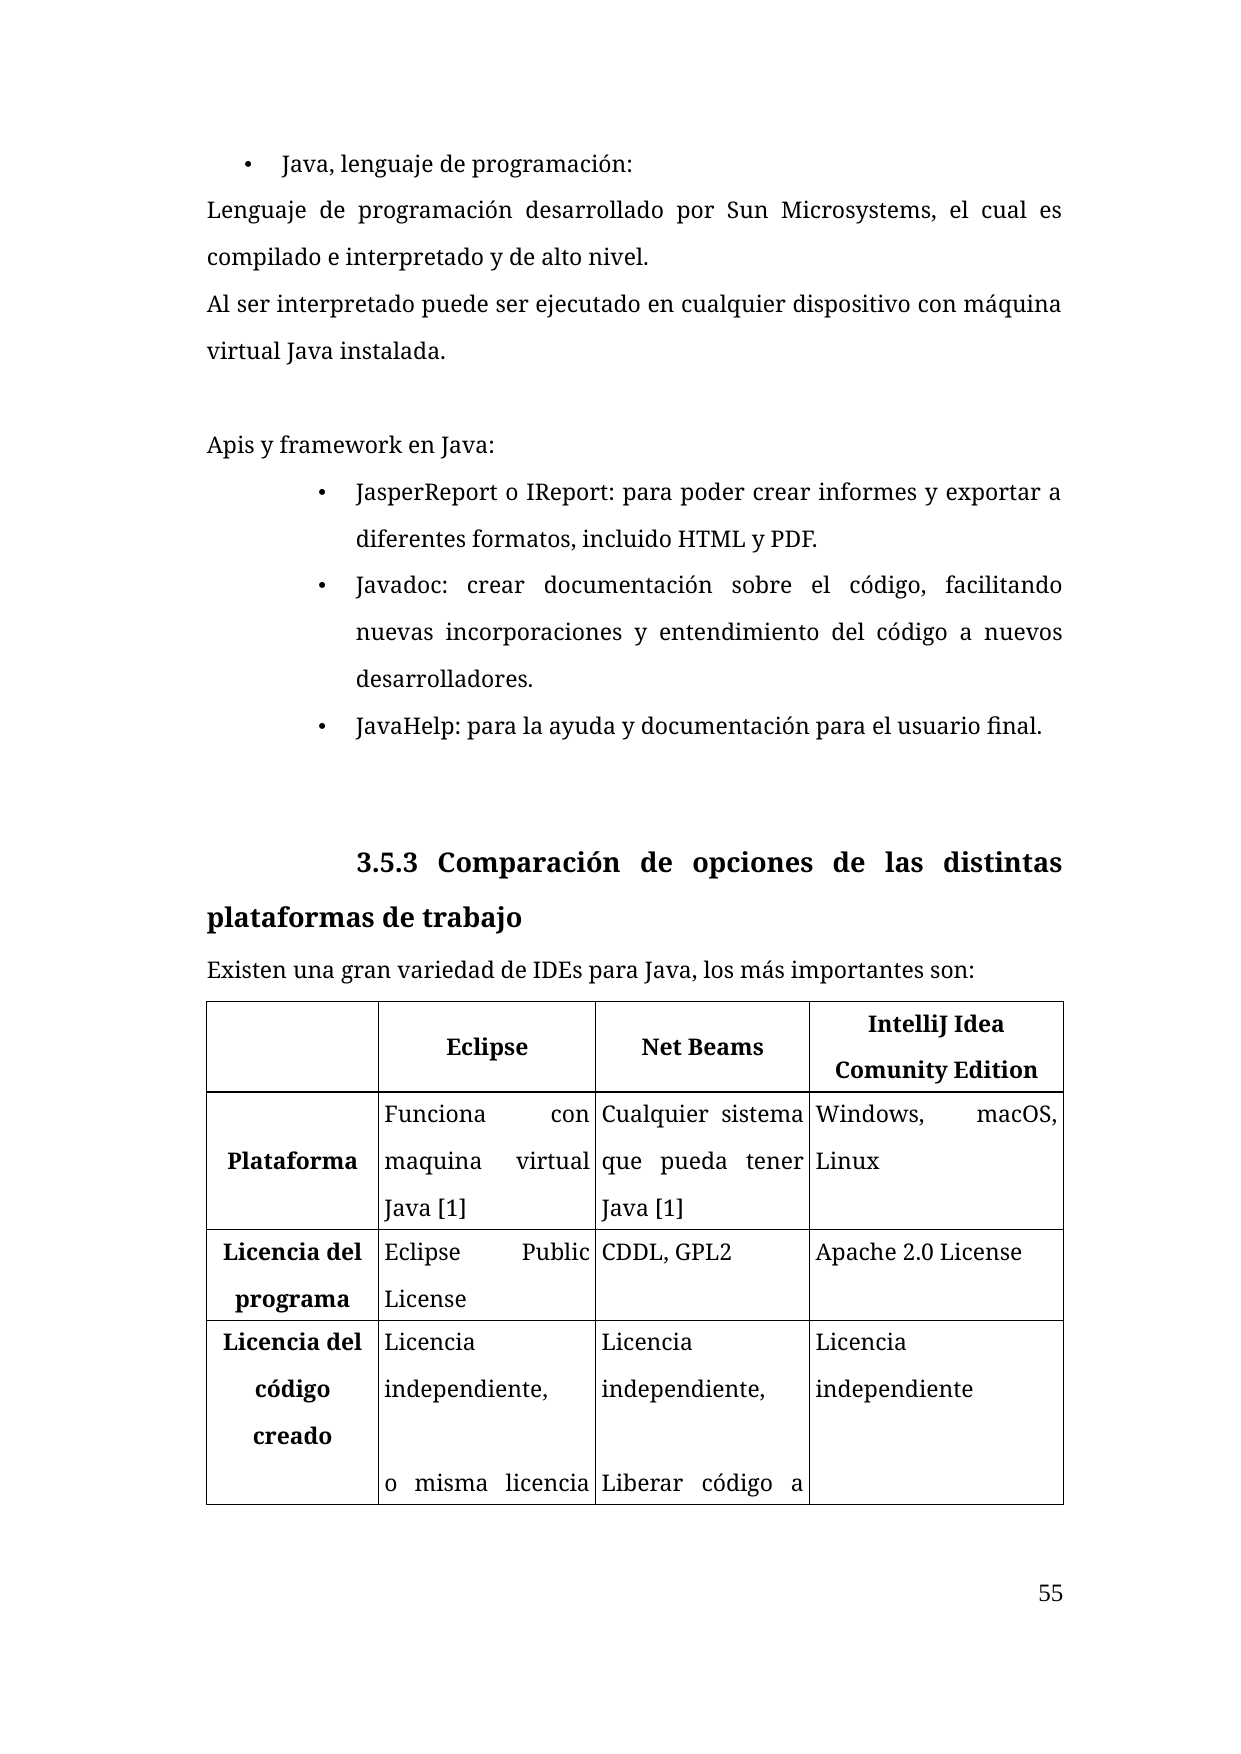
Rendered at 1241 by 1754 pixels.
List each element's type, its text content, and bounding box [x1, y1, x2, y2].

table_header [207, 1002, 378, 1091]
table_cell Licencia independiente [810, 1321, 1063, 1504]
table_cell Licencia del programa [207, 1230, 378, 1319]
table_cell Plataforma [207, 1093, 378, 1229]
table_cell CDDL, GPL2 [596, 1230, 809, 1319]
text Apis y framework en Java: [207, 429, 1063, 460]
table_header Eclipse [379, 1002, 595, 1091]
list JavaHelp: para la ayuda y documentación para el usuario final. [318, 710, 1063, 741]
list Javadoc: crear documentación sobre el código, facilitando nuevas incorporaciones y entendimiento del código a nuevos desarrolladores. [318, 569, 1063, 694]
table_header IntelliJ Idea Comunity Edition [810, 1002, 1063, 1091]
table_header Net Beams [596, 1002, 809, 1091]
table_cell Licencia del código creado [207, 1321, 378, 1504]
text 3.5.3 Comparación de opciones de las distintas plataformas de trabajo [207, 843, 1063, 935]
list JasperReport o IReport: para poder crear informes y exportar a diferentes formatos, incluido HTML y PDF. [318, 476, 1063, 554]
table_cell Cualquier sistema que pueda tener Java [1] [596, 1093, 809, 1229]
text Al ser interpretado puede ser ejecutado en cualquier dispositivo con máquina virtual Java instalada. [207, 288, 1063, 366]
table_cell Windows, macOS, Linux [810, 1093, 1063, 1229]
text Lenguaje de programación desarrollado por Sun Microsystems, el cual es compilado e interpretado y de alto nivel. [207, 194, 1063, 273]
text Existen una gran variedad de IDEs para Java, los más importantes son: [207, 954, 1063, 985]
table_cell Eclipse Public License [379, 1230, 595, 1319]
table_cell Licencia independiente, Liberar código a [596, 1321, 809, 1504]
table_cell Licencia independiente, o misma licencia [379, 1321, 595, 1504]
table_cell Funciona con maquina virtual Java [1] [379, 1093, 595, 1229]
list Java, lenguaje de programación: [244, 148, 1063, 179]
table_cell Apache 2.0 License [810, 1230, 1063, 1319]
